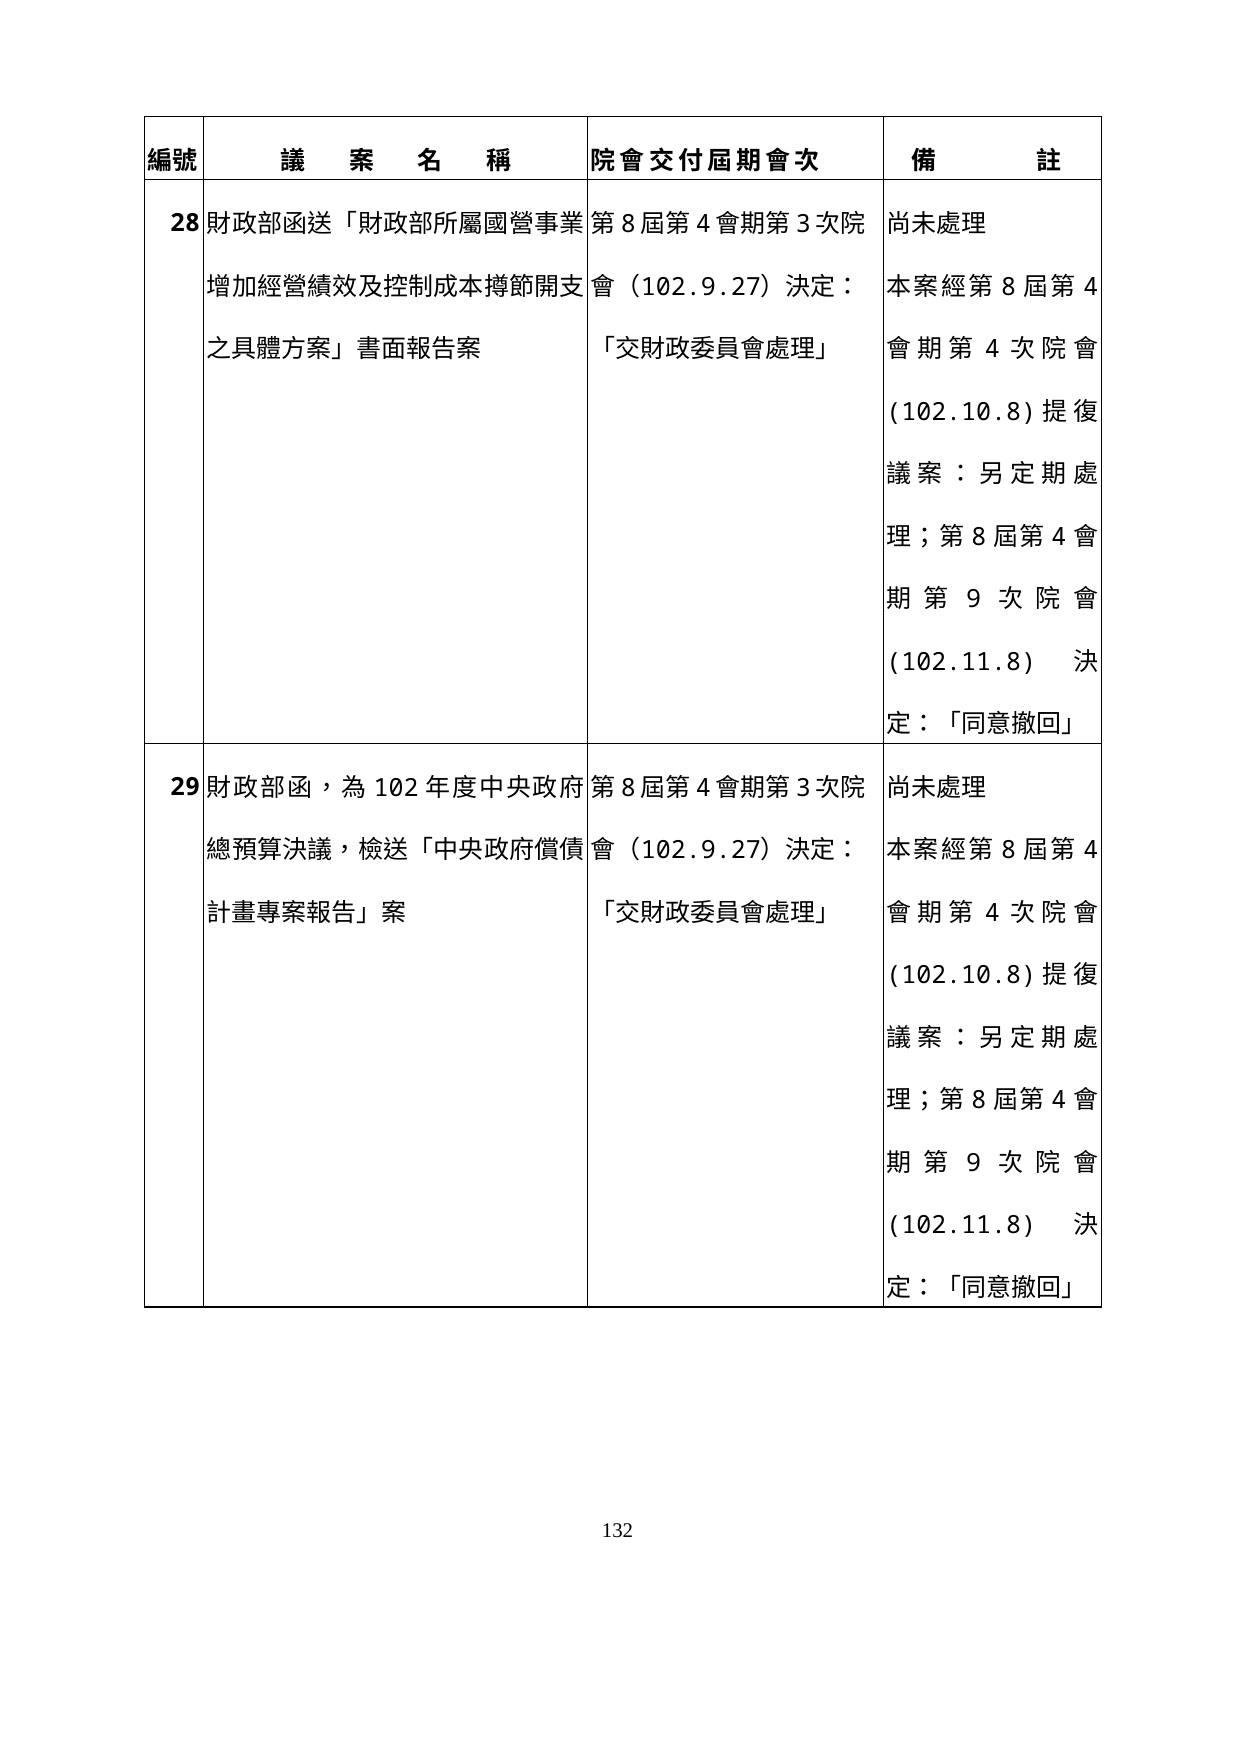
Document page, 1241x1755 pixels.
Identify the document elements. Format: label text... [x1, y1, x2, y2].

table_header 院會交付屆期會次 [588, 117, 883, 179]
table_cell [145, 744, 203, 1306]
table_header 議 案 名 稱 [204, 117, 587, 179]
table_cell 財政部函，為102年度中央政府總預算決議，檢送「中央政府償債計畫專案報告」案 [204, 744, 587, 1306]
table_cell 尚未處理 本案經第8屆第4會期第4次院會(102.10.8)提復議案：另定期處理；第8屆第4會期第9次院會(102.11.8)決定：「同意撤回」 [884, 180, 1101, 743]
table_cell 第8屆第4會期第3次院會（102.9.27）決定：「交財政委員會處理」 [588, 744, 883, 1306]
table_cell 尚未處理 本案經第8屆第4會期第4次院會(102.10.8)提復議案：另定期處理；第8屆第4會期第9次院會(102.11.8)決定：「同意撤回」 [884, 744, 1101, 1306]
table_cell 第8屆第4會期第3次院會（102.9.27）決定：「交財政委員會處理」 [588, 180, 883, 743]
table_header 編號 [145, 117, 203, 179]
table_cell [145, 180, 203, 743]
table_cell 財政部函送「財政部所屬國營事業增加經營績效及控制成本撙節開支之具體方案」書面報告案 [204, 180, 587, 743]
table_header 備 註 [884, 117, 1101, 179]
